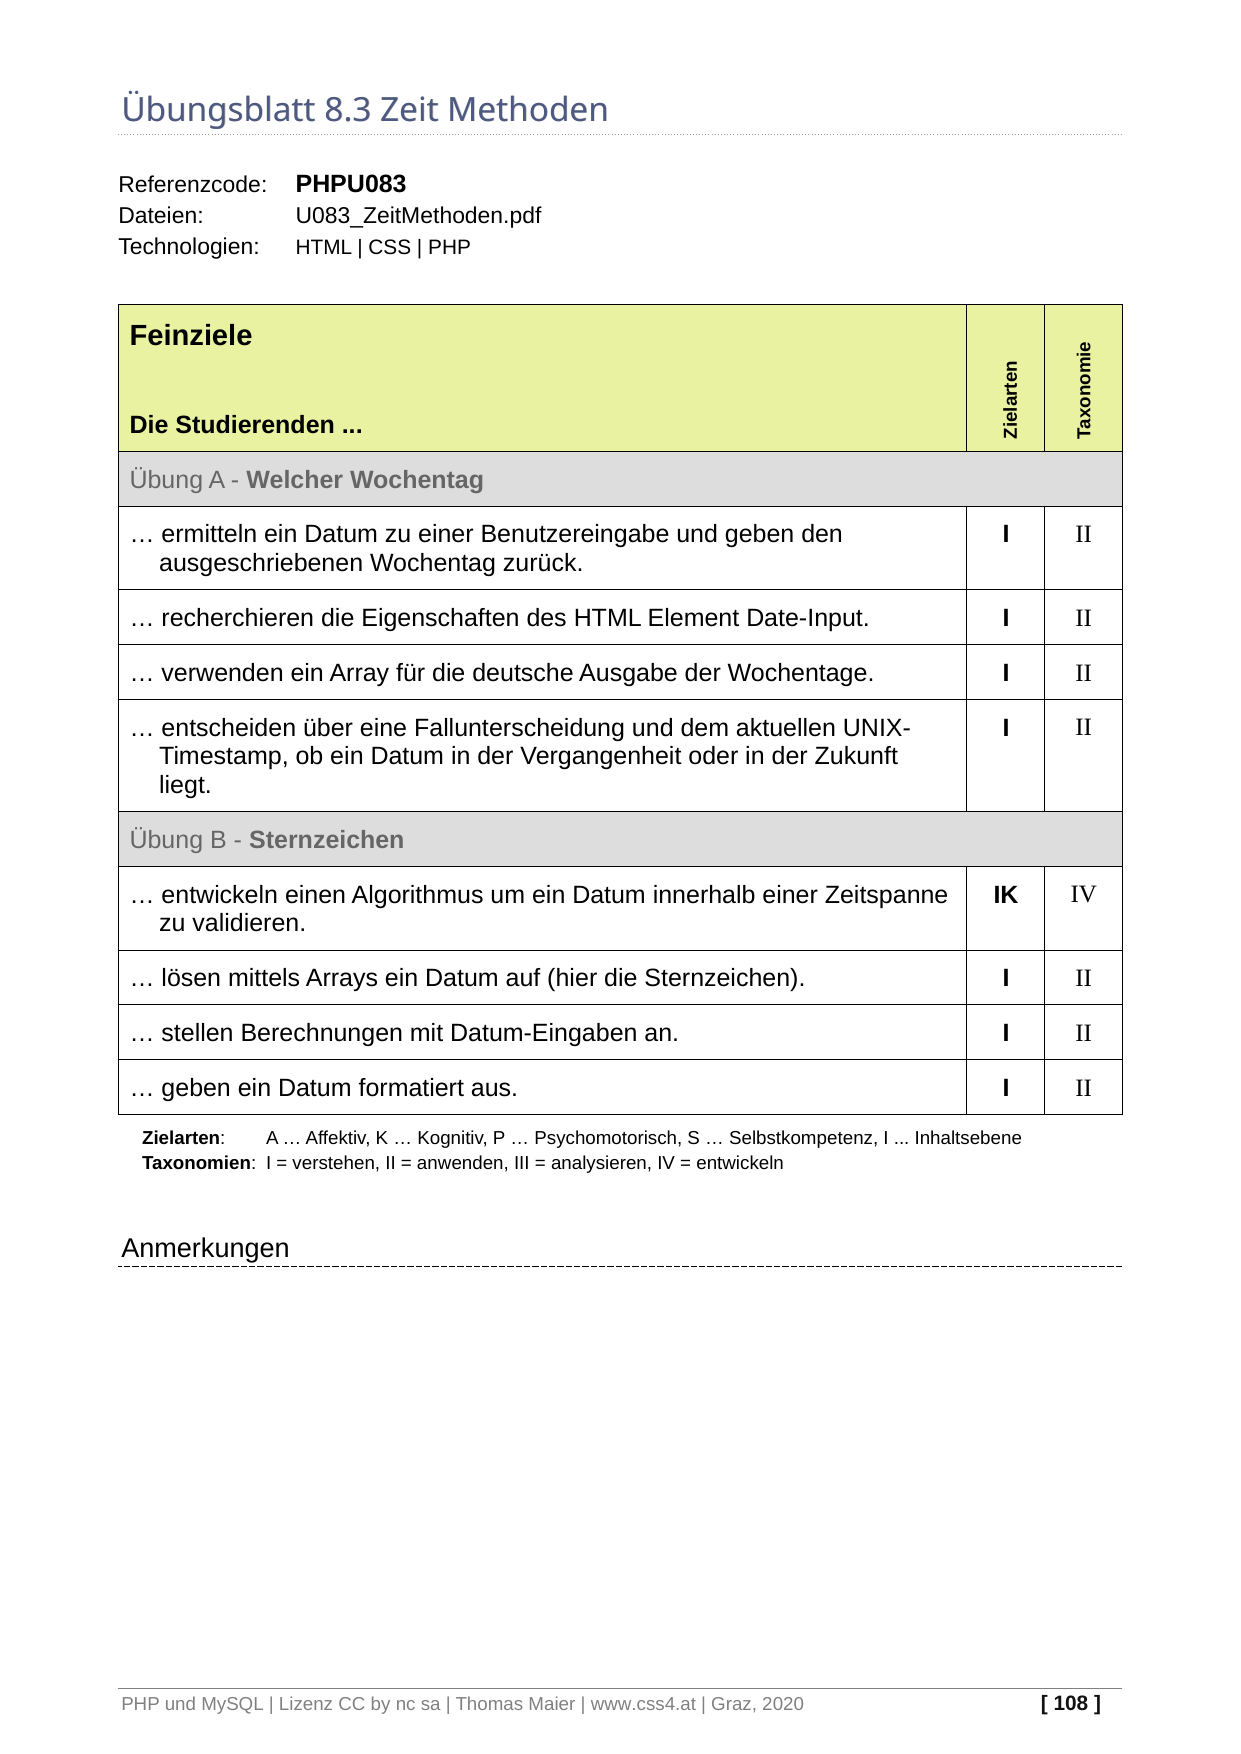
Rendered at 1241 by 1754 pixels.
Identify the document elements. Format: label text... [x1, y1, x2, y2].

table_cell II [1045, 1060, 1122, 1114]
table_header Zielarten [967, 305, 1044, 451]
table_cell … stellen Berechnungen mit Datum-Eingaben an. [119, 1005, 966, 1059]
table_header Taxonomie [1045, 305, 1122, 451]
table_cell … recherchieren die Eigenschaften des HTML Element Date-Input. [119, 590, 966, 644]
table_cell I [967, 951, 1044, 1004]
text Referenzcode: PHPU083 [118, 169, 1122, 198]
text Technologien: HTML | CSS | PHP [118, 233, 1122, 259]
table_cell … lösen mittels Arrays ein Datum auf (hier die Sternzeichen). [119, 951, 966, 1004]
table_cell I [967, 590, 1044, 644]
table_cell II [1045, 1005, 1122, 1059]
table_cell … ermitteln ein Datum zu einer Benutzereingabe und geben den ausgeschriebenen Wochentag zurück. [119, 507, 966, 589]
table_cell … geben ein Datum formatiert aus. [119, 1060, 966, 1114]
table_cell II [1045, 590, 1122, 644]
table_cell II [1045, 645, 1122, 699]
table_cell I [967, 1060, 1044, 1114]
table_header Feinziele Die Studierenden ... [119, 305, 966, 451]
table_cell … verwenden ein Array für die deutsche Ausgabe der Wochentage. [119, 645, 966, 699]
table_cell … entwickeln einen Algorithmus um ein Datum innerhalb einer Zeitspanne zu validieren. [119, 867, 966, 949]
table_cell II [1045, 700, 1122, 811]
table_cell I [967, 645, 1044, 699]
table_cell IK [967, 867, 1044, 949]
text Zielarten: A … Affektiv, K … Kognitiv, P … Psychomotorisch, S … Selbstkompetenz, I ... Inhaltsebene Taxonomien: I = verstehen, II = anwenden, III = analysieren, IV = entwickeln [142, 1127, 1122, 1173]
table_cell I [967, 1005, 1044, 1059]
table_cell Übung B - Sternzeichen [119, 812, 1122, 866]
table_cell IV [1045, 867, 1122, 949]
subtitle Übungsblatt 8.3 Zeit Methoden [118, 83, 1122, 134]
text Dateien: U083_ZeitMethoden.pdf [118, 202, 1122, 229]
table_cell Übung A - Welcher Wochentag [119, 452, 1122, 506]
table_cell II [1045, 507, 1122, 589]
table_cell II [1045, 951, 1122, 1004]
table_cell I [967, 507, 1044, 589]
table_cell I [967, 700, 1044, 811]
text Anmerkungen [118, 1229, 1122, 1267]
table_cell … entscheiden über eine Fallunterscheidung und dem aktuellen UNIX-Timestamp, ob ein Datum in der Vergangenheit oder in der Zukunft liegt. [119, 700, 966, 811]
